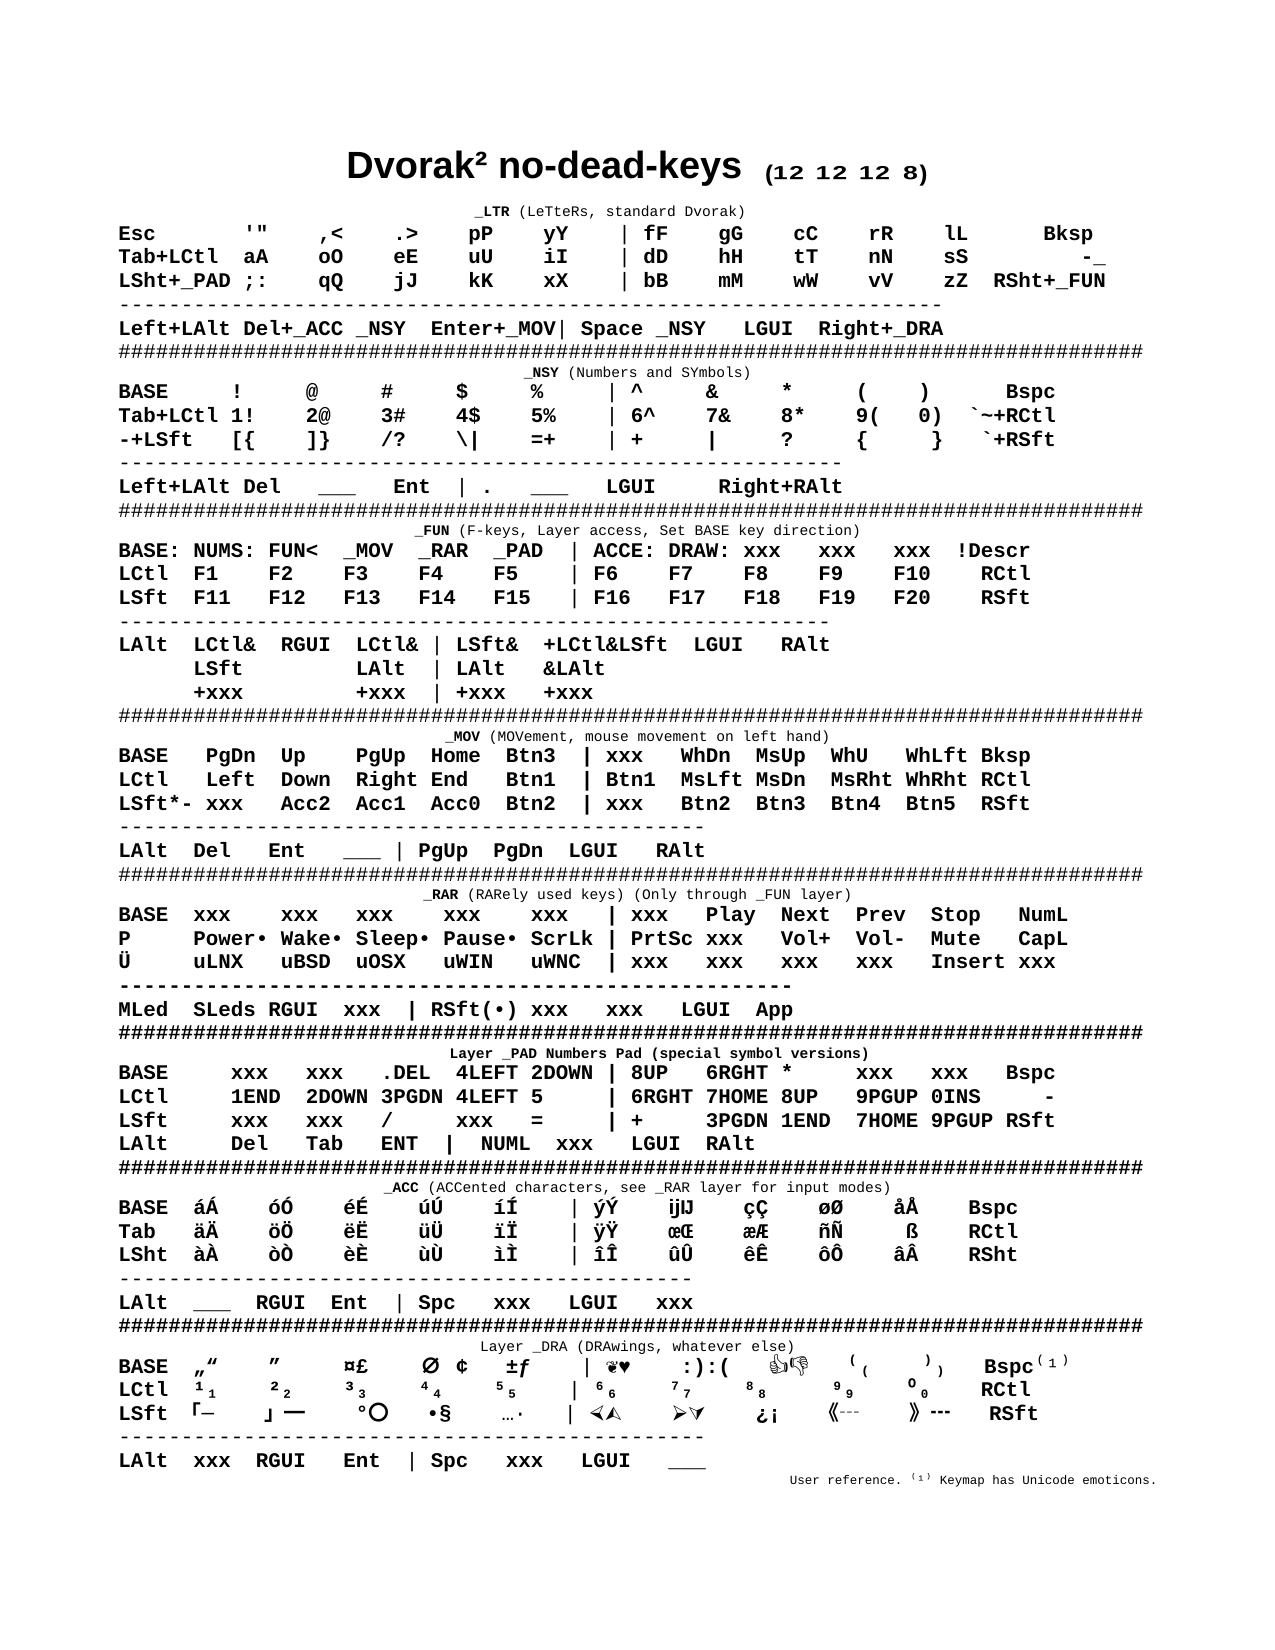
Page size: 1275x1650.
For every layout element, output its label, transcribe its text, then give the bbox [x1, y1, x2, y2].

text ################################################################################## [118, 341, 1157, 365]
subtitle Dvorak² no-dead-keys ₍₁₂ ₁₂ ₁₂ ₈₎ [118, 143, 1157, 187]
text BASE xxx xxx xxx xxx xxx | xxx Play Next Prev Stop NumL [118, 904, 1157, 928]
text ################################################################################## [118, 1315, 1157, 1339]
text Tab+LCtl 1! 2@ 3# 4$ 5% | 6^ 7& 8* 9( 0) `~+RCtl [118, 405, 1157, 429]
text BASE PgDn Up PgUp Home Btn3 | xxx WhDn MsUp WhU WhLft Bksp [118, 746, 1157, 769]
text ################################################################################## [118, 1022, 1157, 1046]
text LSft LAlt | LAlt &LAlt [118, 658, 1157, 682]
text P Power• Wake• Sleep• Pause• ScrLk | PrtSc xxx Vol+ Vol- Mute CapL [118, 928, 1157, 951]
text ----------------------------------------------- [118, 816, 1157, 840]
text LAlt ___ RGUI Ent | Spc xxx LGUI xxx [118, 1292, 1157, 1315]
text LAlt LCtl& RGUI LCtl& | LSft& +LCtl&LSft LGUI RAlt [118, 634, 1157, 658]
text _RAR (RARely used keys) (Only through _FUN layer) [118, 887, 1157, 904]
text MLed SLeds RGUI xxx | RSft(•) xxx xxx LGUI App [118, 998, 1157, 1022]
text User reference. ⁽¹⁾ Keymap has Unicode emoticons. [118, 1474, 1157, 1488]
text LSft 「─ 」━ °〇 •§ …· | ⮘⮙ ⮚⮛ ¿¡ 《┄ 》┅ RSft [118, 1403, 1157, 1427]
text LSft*- xxx Acc2 Acc1 Acc0 Btn2 | xxx Btn2 Btn3 Btn4 Btn5 RSft [118, 793, 1157, 816]
text _ACC (ACCented characters, see _RAR layer for input modes) [118, 1181, 1157, 1197]
text -+LSft [{ ]} /? \| =+ | + | ? { } `+RSft [118, 429, 1157, 452]
text BASE: NUMS: FUN< _MOV _RAR _PAD | ACCE: DRAW: xxx xxx xxx !Descr [118, 540, 1157, 563]
text ################################################################################## [118, 864, 1157, 887]
text Layer _DRA (DRAwings, whatever else) [118, 1339, 1157, 1356]
text ################################################################################## [118, 705, 1157, 729]
text Left+LAlt Del ___ Ent | . ___ LGUI Right+RAlt [118, 476, 1157, 499]
text LSft F11 F12 F13 F14 F15 | F16 F17 F18 F19 F20 RSft [118, 587, 1157, 611]
text ------------------------------------------------------ [118, 975, 1157, 998]
text --------------------------------------------------------- [118, 611, 1157, 634]
text _FUN (F-keys, Layer access, Set BASE key direction) [118, 523, 1157, 540]
text LAlt Del Tab ENT | NUML xxx LGUI RAlt [118, 1133, 1157, 1157]
text BASE xxx xxx .DEL 4LEFT 2DOWN | 8UP 6RGHT * xxx xxx Bspc [118, 1062, 1157, 1086]
text LSht+_PAD ;: qQ jJ kK xX | bB mM wW vV zZ RSht+_FUN [118, 270, 1157, 294]
text LCtl F1 F2 F3 F4 F5 | F6 F7 F8 F9 F10 RCtl [118, 563, 1157, 587]
text ------------------------------------------------------------------ [118, 294, 1157, 317]
text _LTR (LeTteRs, standard Dvorak) [118, 199, 1157, 223]
text Tab äÄ öÖ ëË üÜ ïÏ | ÿŸ œŒ æÆ ñÑ ß RCtl [118, 1221, 1157, 1244]
text _NSY (Numbers and SYmbols) [118, 365, 1157, 381]
text +xxx +xxx | +xxx +xxx [118, 682, 1157, 705]
text ----------------------------------------------- [118, 1427, 1157, 1450]
text ################################################################################## [118, 1157, 1157, 1181]
text BASE „“ ” ¤£ ∅ ¢ ±ƒ | ❦♥ :):( 👍👎 ⁽₍ ⁾₎ Bspc⁽¹⁾ [118, 1356, 1157, 1379]
text LCtl ¹₁ ²₂ ³₃ ⁴₄ ⁵₅ | ⁶₆ ⁷₇ ⁸₈ ⁹₉ ⁰₀ RCtl [118, 1379, 1157, 1403]
text Layer _PAD Numbers Pad (special symbol versions) [118, 1046, 1157, 1062]
text Left+LAlt Del+_ACC _NSY Enter+_MOV| Space _NSY LGUI Right+_DRA [118, 317, 1157, 341]
text ---------------------------------------------------------- [118, 452, 1157, 476]
text Ü uLNX uBSD uOSX uWIN uWNC | xxx xxx xxx xxx Insert xxx [118, 951, 1157, 975]
text BASE ! @ # $ % | ^ & * ( ) Bspc [118, 381, 1157, 405]
text Esc '" ,< .> pP yY | fF gG cC rR lL Bksp [118, 223, 1157, 247]
text LSft xxx xxx / xxx = | + 3PGDN 1END 7HOME 9PGUP RSft [118, 1110, 1157, 1133]
text LCtl 1END 2DOWN 3PGDN 4LEFT 5 | 6RGHT 7HOME 8UP 9PGUP 0INS - [118, 1086, 1157, 1110]
text Tab+LCtl aA oO eE uU iI | dD hH tT nN sS -_ [118, 247, 1157, 270]
text LAlt Del Ent ___ | PgUp PgDn LGUI RAlt [118, 840, 1157, 864]
text ---------------------------------------------- [118, 1268, 1157, 1292]
text LAlt xxx RGUI Ent | Spc xxx LGUI ___ [118, 1450, 1157, 1474]
text LSht àÀ òÒ èÈ ùÙ ìÌ | îÎ ûÛ êÊ ôÔ âÂ RSht [118, 1244, 1157, 1268]
text LCtl Left Down Right End Btn1 | Btn1 MsLft MsDn MsRht WhRht RCtl [118, 769, 1157, 793]
text ################################################################################## [118, 499, 1157, 523]
text BASE áÁ óÓ éÉ úÚ íÍ | ýÝ ĳĲ çÇ øØ åÅ Bspc [118, 1197, 1157, 1221]
text _MOV (MOVement, mouse movement on left hand) [118, 729, 1157, 746]
